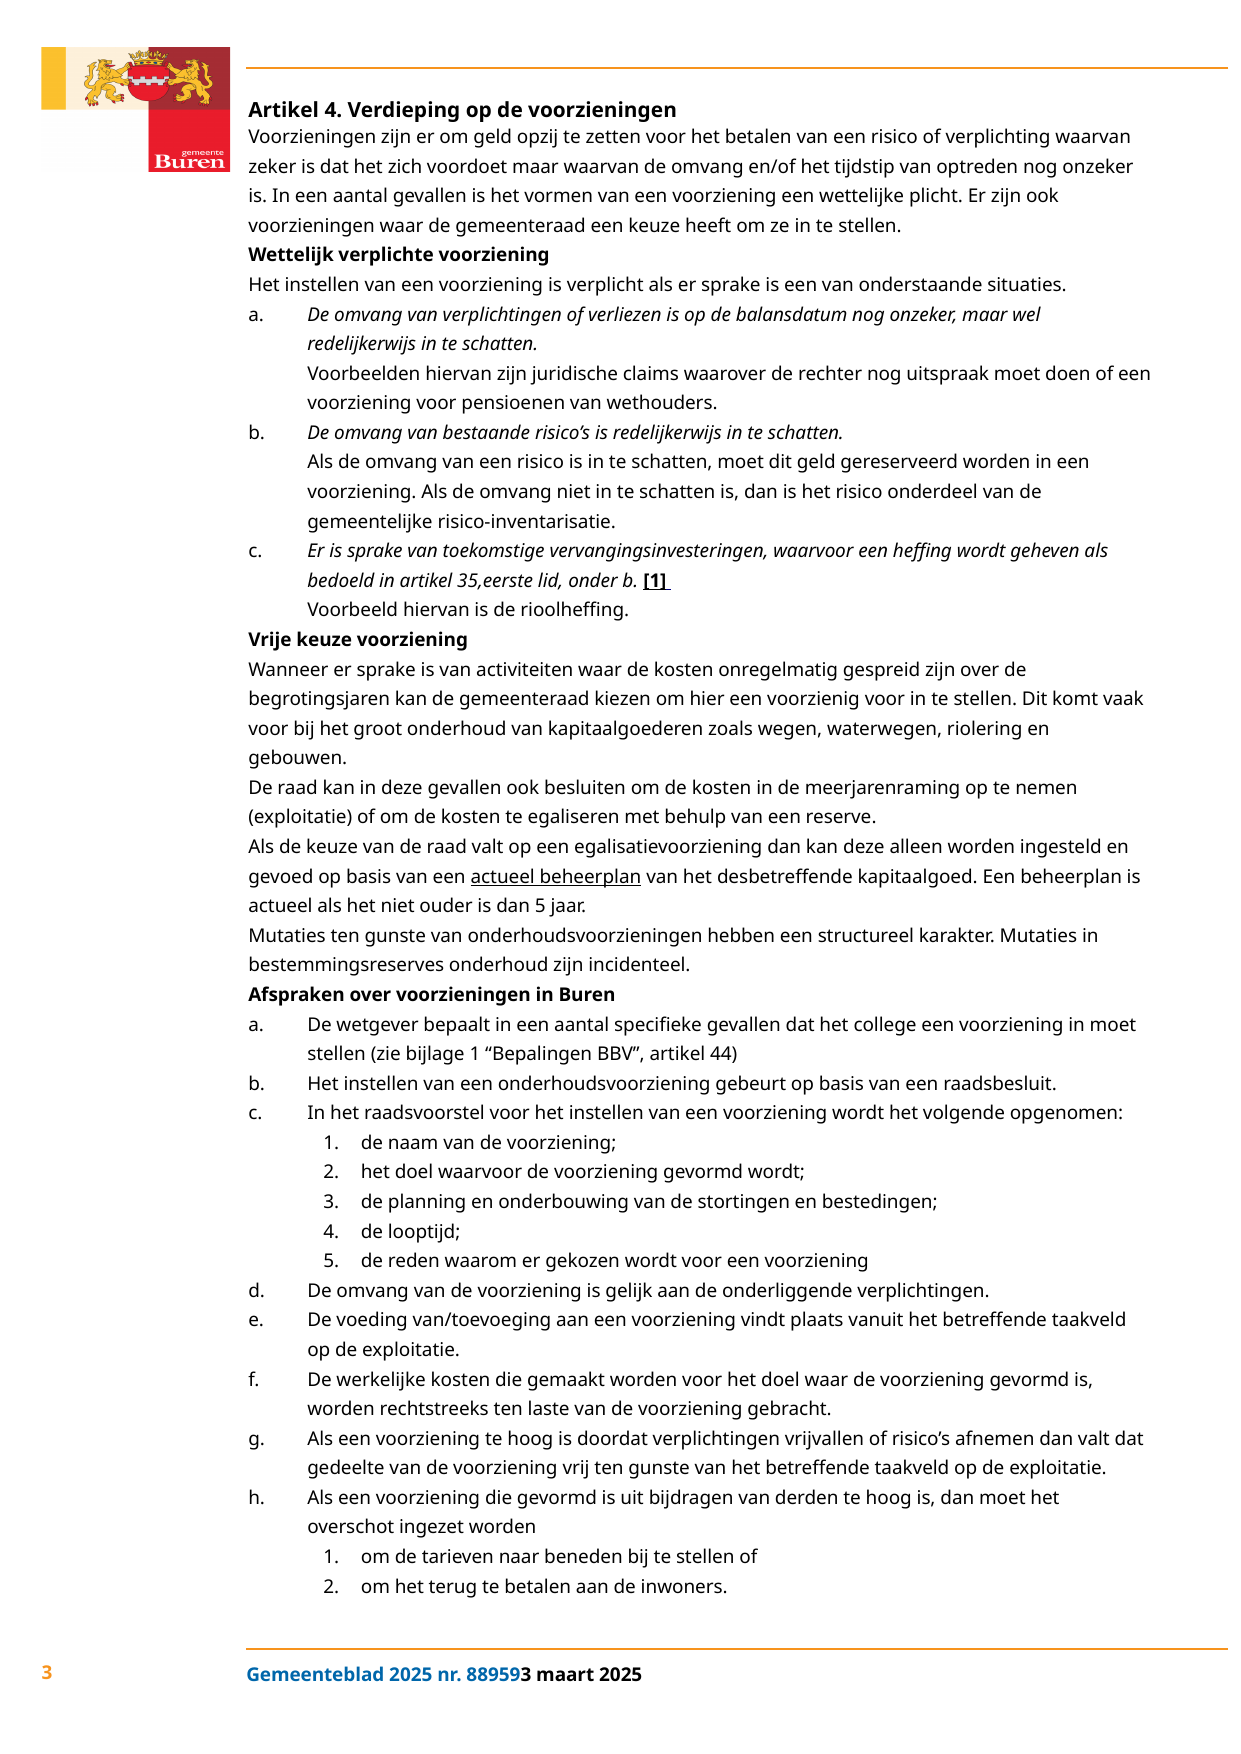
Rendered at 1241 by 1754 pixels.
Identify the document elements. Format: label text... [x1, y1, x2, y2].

text Afspraken over voorzieningen in Buren [248, 981, 1152, 1007]
text Vrije keuze voorziening [248, 626, 1152, 652]
list In het raadsvoorstel voor het instellen van een voorziening wordt het volgende opgenomen: [248, 1099, 1152, 1125]
list De omvang van de voorziening is gelijk aan de onderliggende verplichtingen. [248, 1277, 1152, 1303]
list De werkelijke kosten die gemaakt worden voor het doel waar de voorziening gevormd is, worden rechtstreeks ten laste van de voorziening gebracht. [248, 1366, 1152, 1421]
text Mutaties ten gunste van onderhoudsvoorzieningen hebben een structureel karakter. Mutaties in bestemmingsreserves onderhoud zijn incidenteel. [248, 922, 1152, 977]
text Artikel 4. Verdieping op de voorzieningen [248, 95, 1152, 123]
picture [41, 47, 231, 172]
list De omvang van verplichtingen of verliezen is op de balansdatum nog onzeker, maar wel redelijkerwijs in te schatten. [248, 301, 1152, 356]
list de naam van de voorziening; [323, 1129, 1152, 1155]
list de looptijd; [323, 1218, 1152, 1243]
list de planning en onderbouwing van de stortingen en bestedingen; [323, 1188, 1152, 1214]
list om de tarieven naar beneden bij te stellen of [323, 1543, 1152, 1569]
list De voeding van/toevoeging aan een voorziening vindt plaats vanuit het betreffende taakveld op de exploitatie. [248, 1307, 1152, 1362]
text De raad kan in deze gevallen ook besluiten om de kosten in de meerjarenraming op te nemen (exploitatie) of om de kosten te egaliseren met behulp van een reserve. [248, 774, 1152, 829]
list Er is sprake van toekomstige vervangingsinvesteringen, waarvoor een heffing wordt geheven als bedoeld in artikel 35,eerste lid, onder b. [1] [248, 537, 1152, 593]
list Voorbeeld hiervan is de rioolheffing. [248, 597, 1152, 622]
list Als een voorziening die gevormd is uit bijdragen van derden te hoog is, dan moet het overschot ingezet worden [248, 1484, 1152, 1539]
list het doel waarvoor de voorziening gevormd wordt; [323, 1159, 1152, 1184]
list de reden waarom er gekozen wordt voor een voorziening [323, 1247, 1152, 1273]
list Als een voorziening te hoog is doordat verplichtingen vrijvallen of risico’s afnemen dan valt dat gedeelte van de voorziening vrij ten gunste van het betreffende taakveld op de exploitatie. [248, 1425, 1152, 1480]
text Het instellen van een voorziening is verplicht als er sprake is een van onderstaande situaties. [248, 271, 1152, 297]
list om het terug te betalen aan de inwoners. [323, 1573, 1152, 1598]
list De wetgever bepaalt in een aantal specifieke gevallen dat het college een voorziening in moet stellen (zie bijlage 1 “Bepalingen BBV”, artikel 44) [248, 1011, 1152, 1066]
text Voorzieningen zijn er om geld opzij te zetten voor het betalen van een risico of verplichting waarvan zeker is dat het zich voordoet maar waarvan de omvang en/of het tijdstip van optreden nog onzeker is. In een aantal gevallen is het vormen van een voorziening een wettelijke plicht. Er zijn ook voorzieningen waar de gemeenteraad een keuze heeft om ze in te stellen. [248, 123, 1152, 238]
text Als de keuze van de raad valt op een egalisatievoorziening dan kan deze alleen worden ingesteld en gevoed op basis van een actueel beheerplan van het desbetreffende kapitaalgoed. Een beheerplan is actueel als het niet ouder is dan 5 jaar. [248, 833, 1152, 918]
list De omvang van bestaande risico’s is redelijkerwijs in te schatten. [248, 419, 1152, 445]
list Het instellen van een onderhoudsvoorziening gebeurt op basis van een raadsbesluit. [248, 1070, 1152, 1096]
text Wettelijk verplichte voorziening [248, 242, 1152, 267]
text Wanneer er sprake is van activiteiten waar de kosten onregelmatig gespreid zijn over de begrotingsjaren kan de gemeenteraad kiezen om hier een voorzienig voor in te stellen. Dit komt vaak voor bij het groot onderhoud van kapitaalgoederen zoals wegen, waterwegen, riolering en gebouwen. [248, 656, 1152, 770]
list Als de omvang van een risico is in te schatten, moet dit geld gereserveerd worden in een voorziening. Als de omvang niet in te schatten is, dan is het risico onderdeel van de gemeentelijke risico-inventarisatie. [248, 449, 1152, 533]
list Voorbeelden hiervan zijn juridische claims waarover de rechter nog uitspraak moet doen of een voorziening voor pensioenen van wethouders. [248, 360, 1152, 415]
